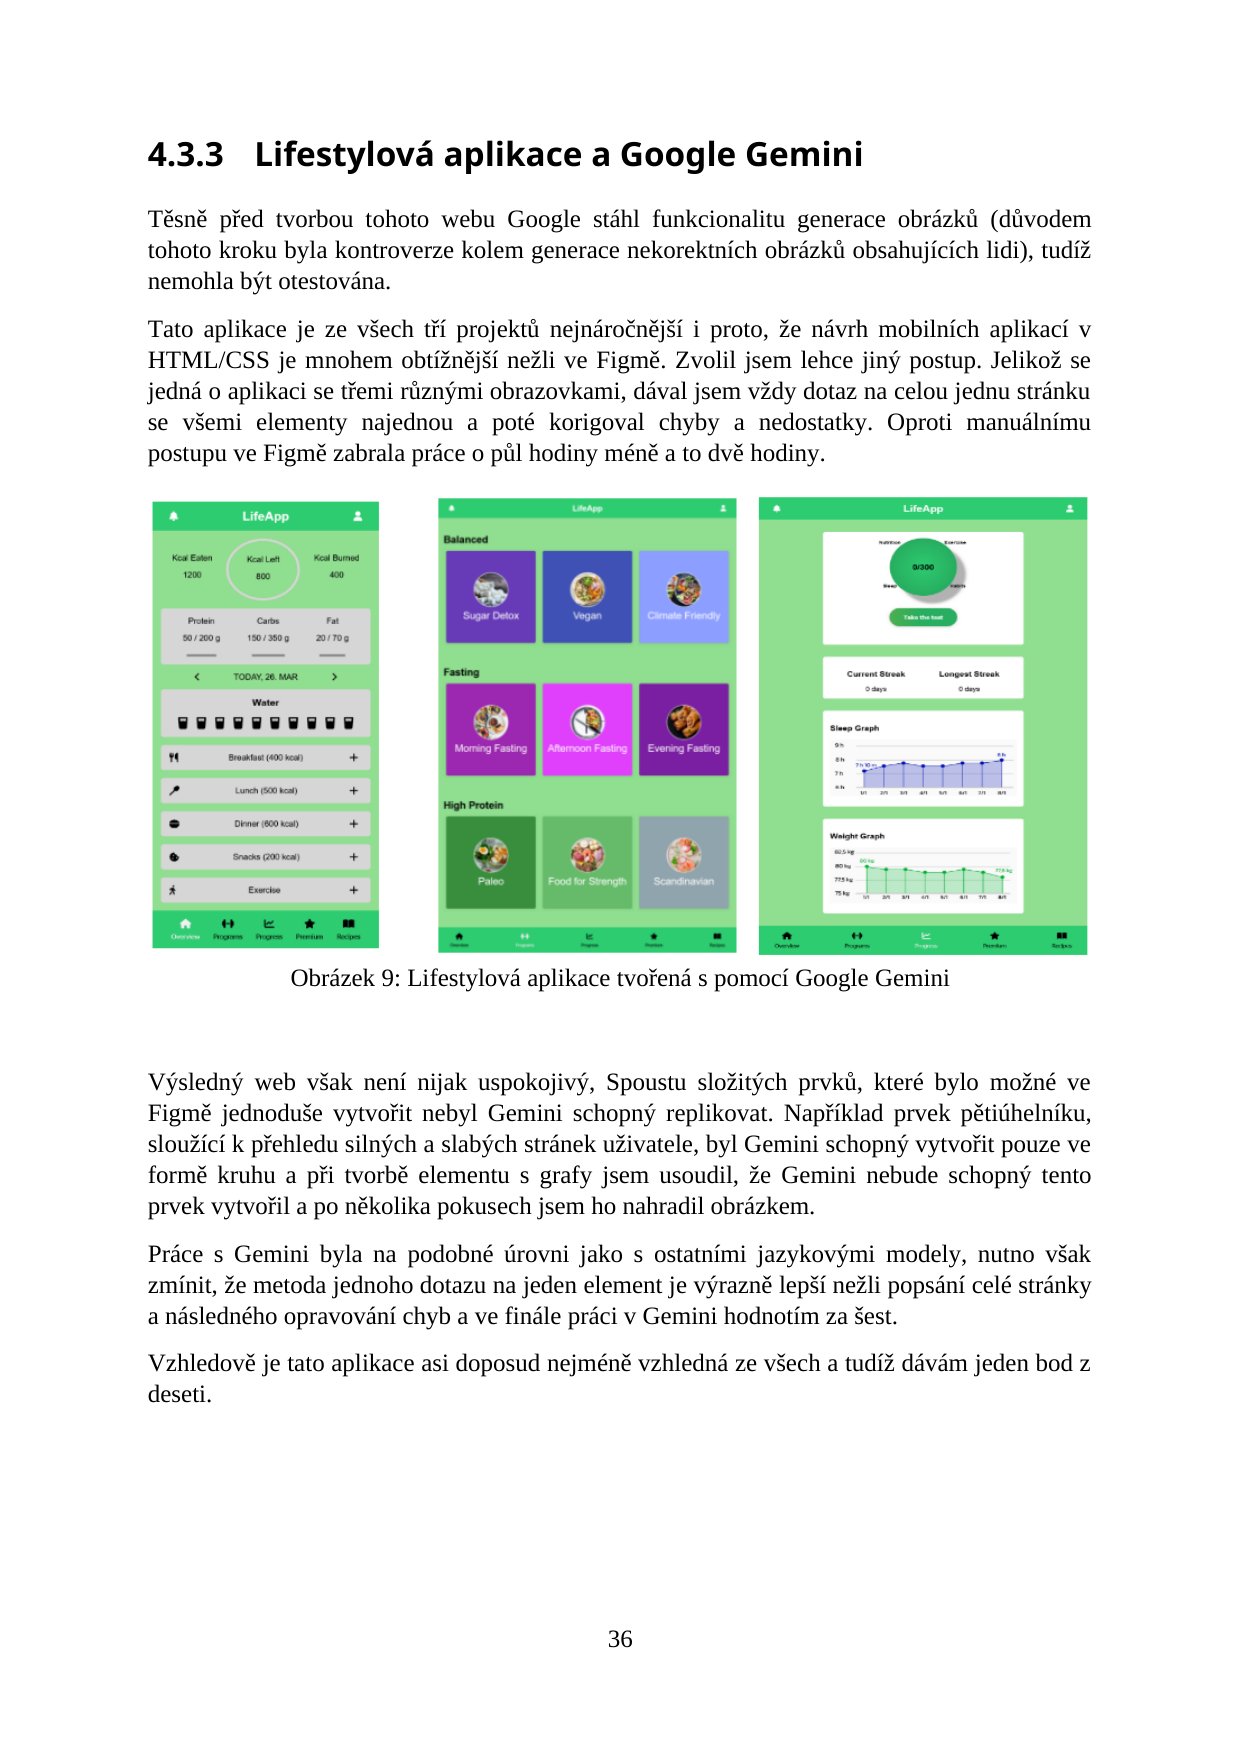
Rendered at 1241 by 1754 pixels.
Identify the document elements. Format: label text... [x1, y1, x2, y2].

text Obrázek 9: Lifestylová aplikace tvořená s pomocí Google Gemini [148, 964, 1092, 992]
text Tato aplikace je ze všech tří projektů nejnáročnější i proto, že návrh mobilních aplikací v HTML/CSS je mnohem obtížnější nežli ve Figmě. Zvolil jsem lehce jiný postup. Jelikož se jedná o aplikaci se třemi různými obrazovkami, dával jsem vždy dotaz na celou jednu stránku se všemi elementy najednou a poté korigoval chyby a nedostatky. Oproti manuálnímu postupu ve Figmě zabrala práce o půl hodiny méně a to dvě hodiny. [148, 314, 1092, 467]
text Výsledný web však není nijak uspokojivý, Spoustu složitých prvků, které bylo možné ve Figmě jednoduše vytvořit nebyl Gemini schopný replikovat. Například prvek pětiúhelníku, sloužící k přehledu silných a slabých stránek uživatele, byl Gemini schopný vytvořit pouze ve formě kruhu a při tvorbě elementu s grafy jsem usoudil, že Gemini nebude schopný tento prvek vytvořil a po několika pokusech jsem ho nahradil obrázkem. [148, 992, 1092, 1220]
picture [147, 495, 1093, 964]
text Vzhledově je tato aplikace asi doposud nejméně vzhledná ze všech a tudíž dávám jeden bod z deseti. [148, 1348, 1092, 1408]
subtitle Lifestylová aplikace a Google Gemini [148, 130, 1092, 176]
text Těsně před tvorbou tohoto webu Google stáhl funkcionalitu generace obrázků (důvodem tohoto kroku byla kontroverze kolem generace nekorektních obrázků obsahujících lidi), tudíž nemohla být otestována. [148, 204, 1092, 295]
text Práce s Gemini byla na podobné úrovni jako s ostatními jazykovými modely, nutno však zmínit, že metoda jednoho dotazu na jeden element je výrazně lepší nežli popsání celé stránky a následného opravování chyb a ve finále práci v Gemini hodnotím za šest. [148, 1239, 1092, 1330]
